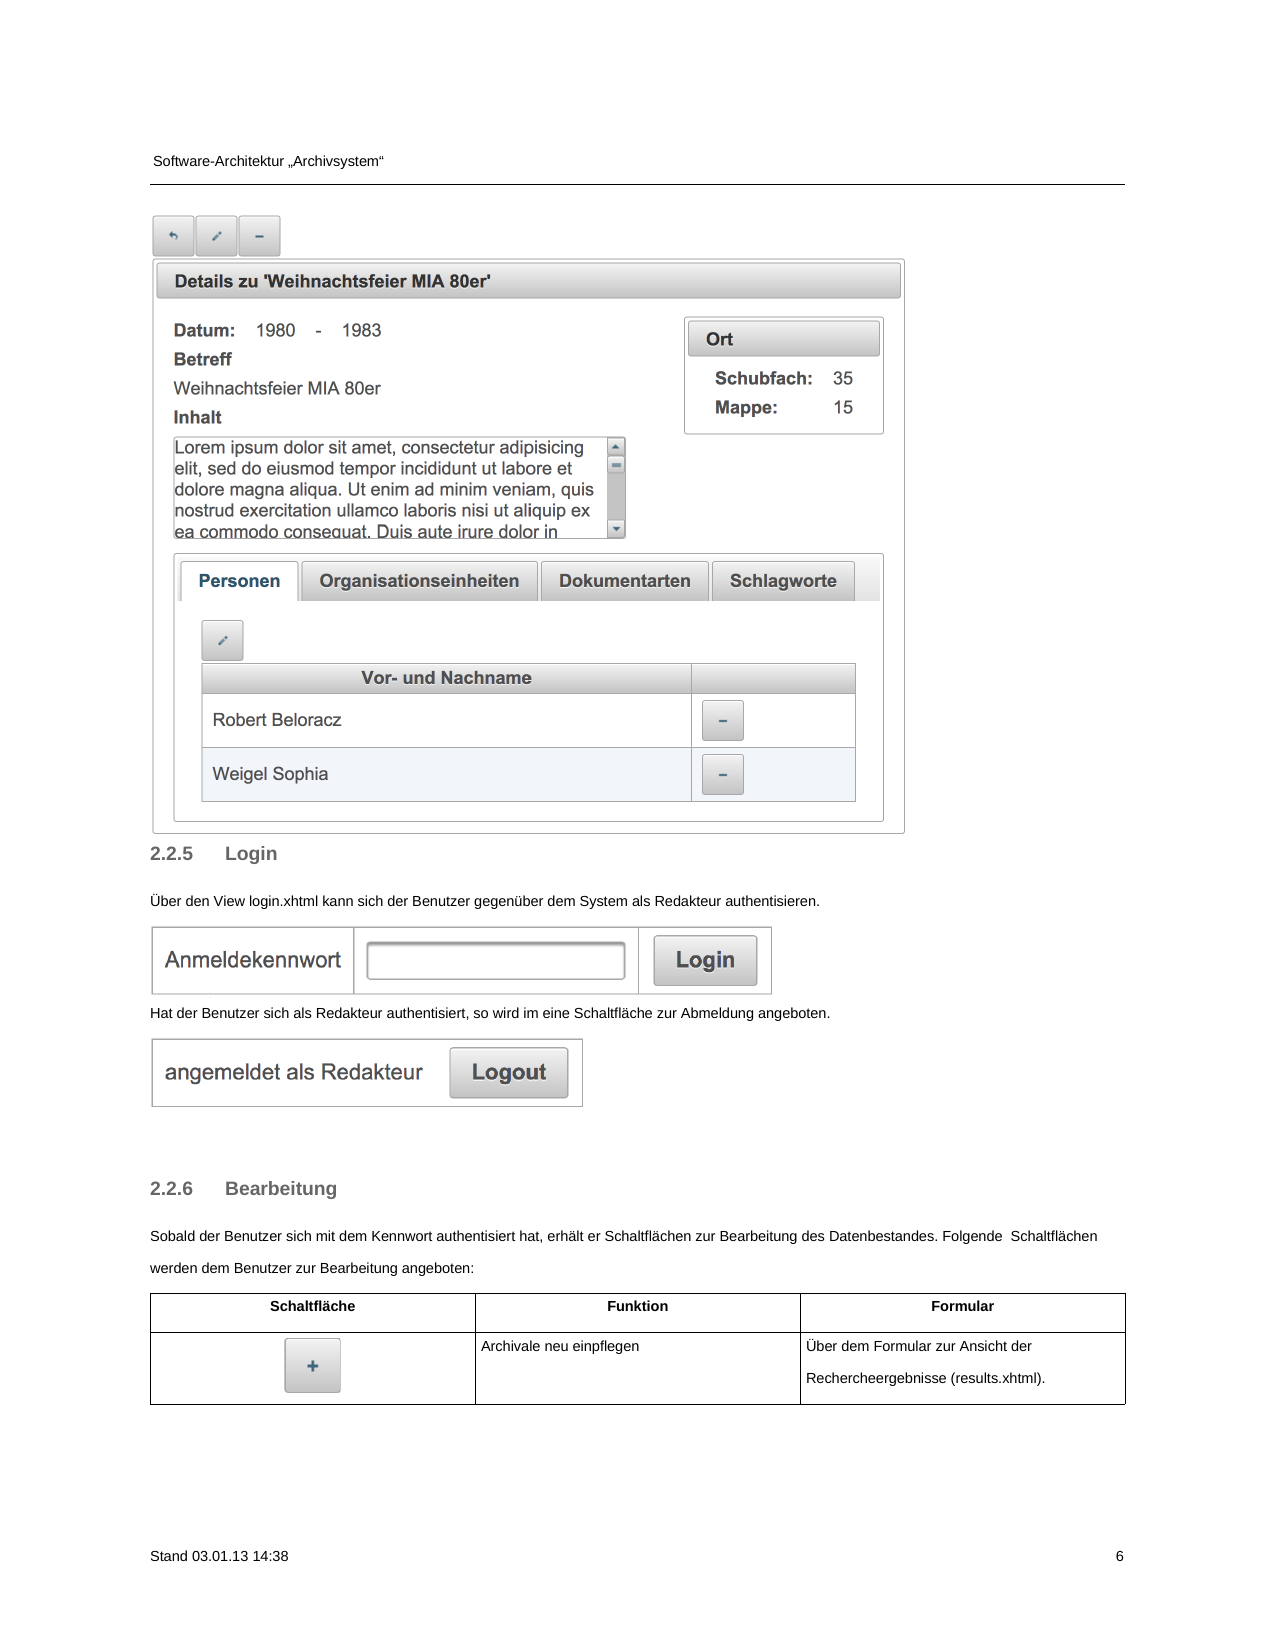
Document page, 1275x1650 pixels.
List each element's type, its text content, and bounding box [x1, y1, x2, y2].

text Hat der Benutzer sich als Redakteur authentisiert, so wird im eine Schaltfläche zur Abmeldung angeboten. [150, 1006, 1125, 1034]
subtitle Bearbeitung [150, 1177, 1125, 1215]
picture [150, 1038, 584, 1108]
text Sobald der Benutzer sich mit dem Kennwort authentisiert hat, erhält er Schaltflächen zur Bearbeitung des Datenbestandes. Folgende Schaltflächen werden dem Benutzer zur Bearbeitung angeboten: [150, 1228, 1125, 1288]
subtitle Login [150, 837, 1125, 880]
picture [150, 213, 908, 837]
table_header Formular [801, 1294, 1125, 1332]
picture [284, 1338, 341, 1393]
table_header Schaltfläche [151, 1294, 475, 1332]
table_header Funktion [476, 1294, 800, 1332]
table_cell Archivale neu einpflegen [476, 1333, 800, 1404]
table_cell [151, 1333, 475, 1404]
text Über den View login.xhtml kann sich der Benutzer gegenüber dem System als Redakteur authentisieren. [150, 893, 1125, 921]
table_cell Über dem Formular zur Ansicht der Rechercheergebnisse (results.xhtml). [801, 1333, 1125, 1404]
picture [150, 925, 773, 998]
